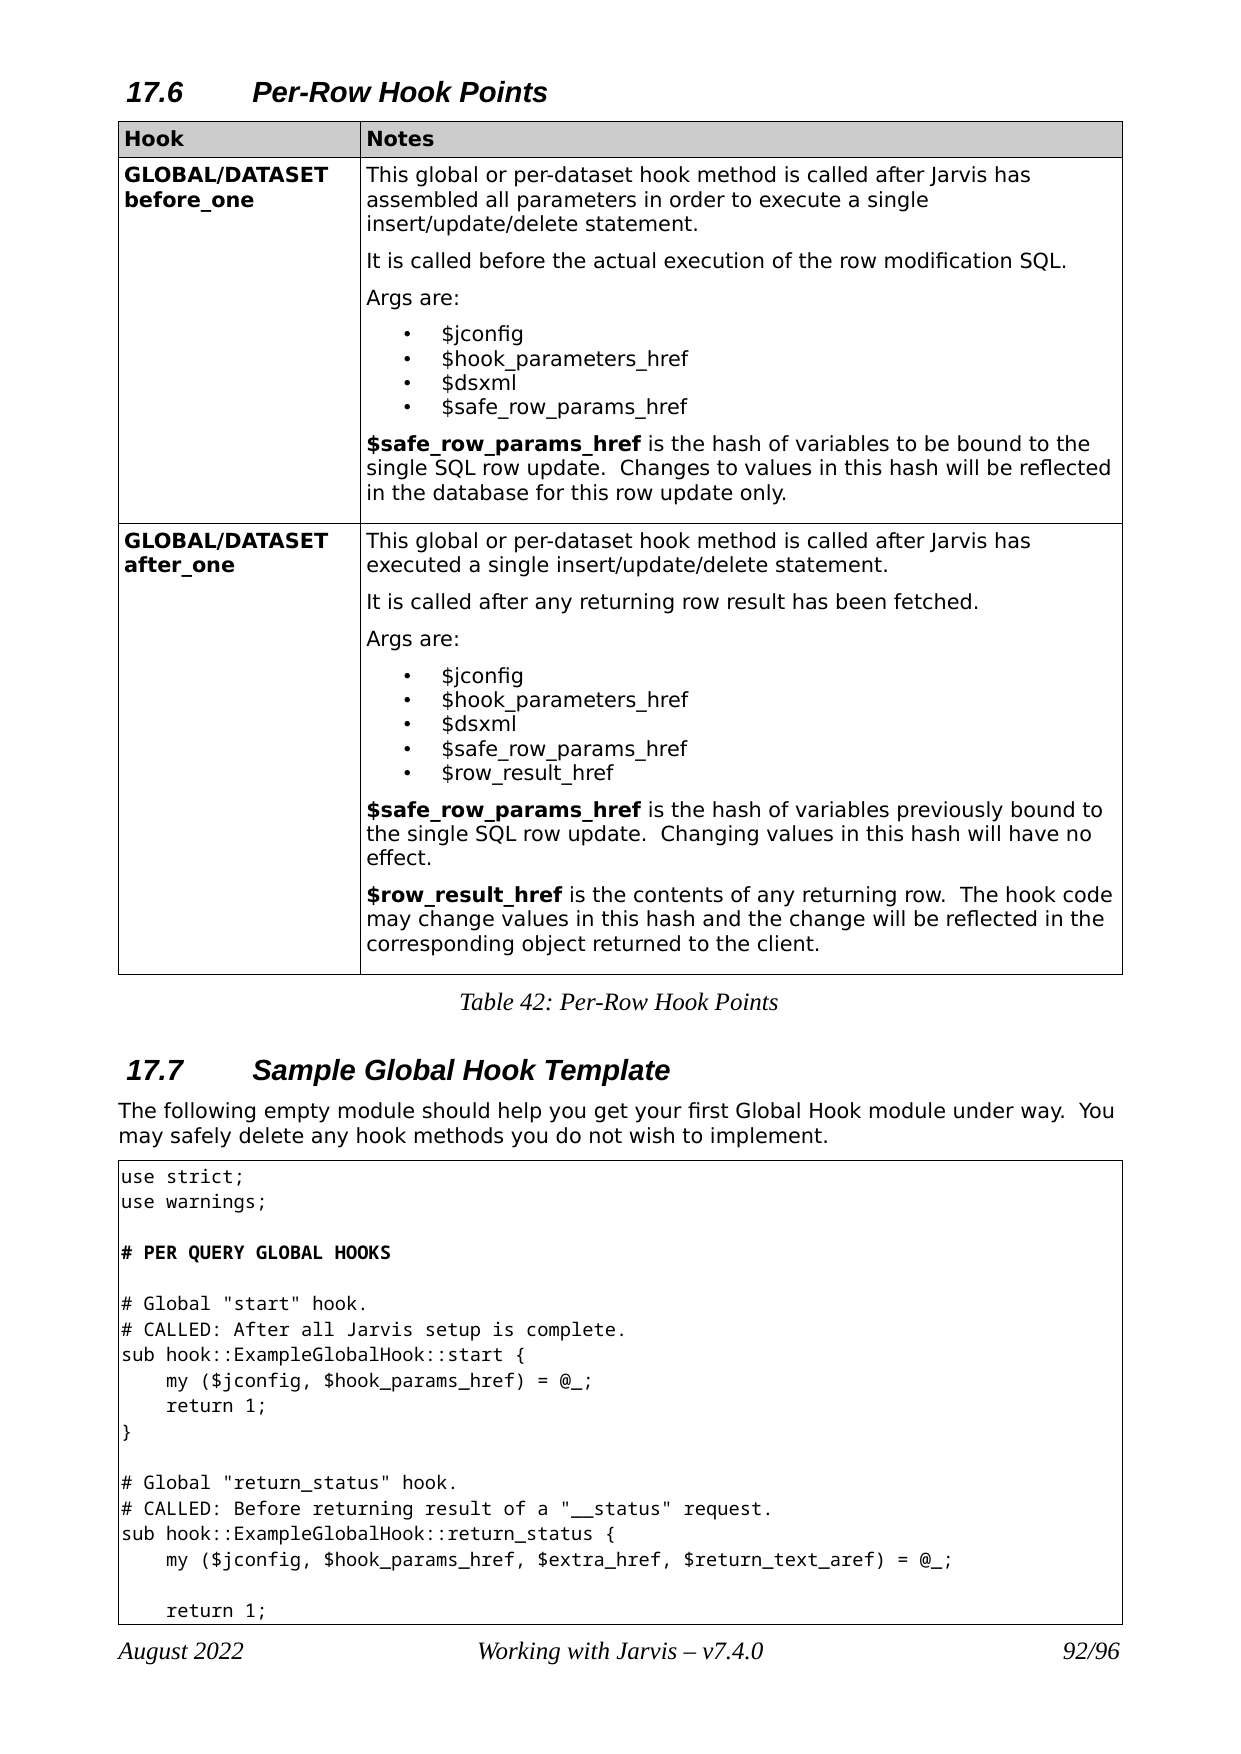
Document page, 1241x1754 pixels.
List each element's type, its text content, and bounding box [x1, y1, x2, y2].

text } [119, 1416, 1122, 1444]
text # Global "return_status" hook. [119, 1467, 1122, 1492]
text sub hook::ExampleGlobalHook::return_status { [119, 1518, 1122, 1543]
text Table 42: Per-Row Hook Points [118, 987, 1122, 1016]
table_cell This global or per-dataset hook method is called after Jarvis has assembled all parameters in order to execute a single insert/update/delete statement. It is called before the actual execution of the row modification SQL. Args are: $jconfig $hook_parameters_href $dsxml $safe_row_params_href $safe_row_params_href is the hash of variables to be bound to the single SQL row update. Changes to values in this hash will be reflected in the database for this row update only. [361, 158, 1122, 523]
text my ($jconfig, $hook_params_href, $extra_href, $return_text_aref) = @_; [119, 1543, 1122, 1571]
subtitle Sample Global Hook Template [118, 1053, 1122, 1087]
text return 1; [119, 1594, 1122, 1624]
table_cell GLOBAL/DATASET after_one [119, 524, 360, 974]
table_cell GLOBAL/DATASET before_one [119, 158, 360, 523]
text my ($jconfig, $hook_params_href) = @_; [119, 1364, 1122, 1390]
table_header Notes [361, 122, 1122, 157]
table_cell This global or per-dataset hook method is called after Jarvis has executed a single insert/update/delete statement. It is called after any returning row result has been fetched. Args are: $jconfig $hook_parameters_href $dsxml $safe_row_params_href $row_result_href $safe_row_params_href is the hash of variables previously bound to the single SQL row update. Changing values in this hash will have no effect. $row_result_href is the contents of any returning row. The hook code may change values in this hash and the change will be reflected in the corresponding object returned to the client. [361, 524, 1122, 974]
text # PER QUERY GLOBAL HOOKS [119, 1237, 1122, 1265]
text # CALLED: After all Jarvis setup is complete. [119, 1313, 1122, 1339]
text # Global "start" hook. [119, 1288, 1122, 1313]
text use strict; [119, 1161, 1122, 1186]
subtitle Per-Row Hook Points [118, 75, 1122, 108]
text # CALLED: Before returning result of a "__status" request. [119, 1492, 1122, 1518]
text The following empty module should help you get your first Global Hook module under way. You may safely delete any hook methods you do not wish to implement. [118, 1099, 1122, 1148]
text use warnings; [119, 1186, 1122, 1214]
text return 1; [119, 1390, 1122, 1416]
text sub hook::ExampleGlobalHook::start { [119, 1339, 1122, 1364]
table_header Hook [119, 122, 360, 157]
